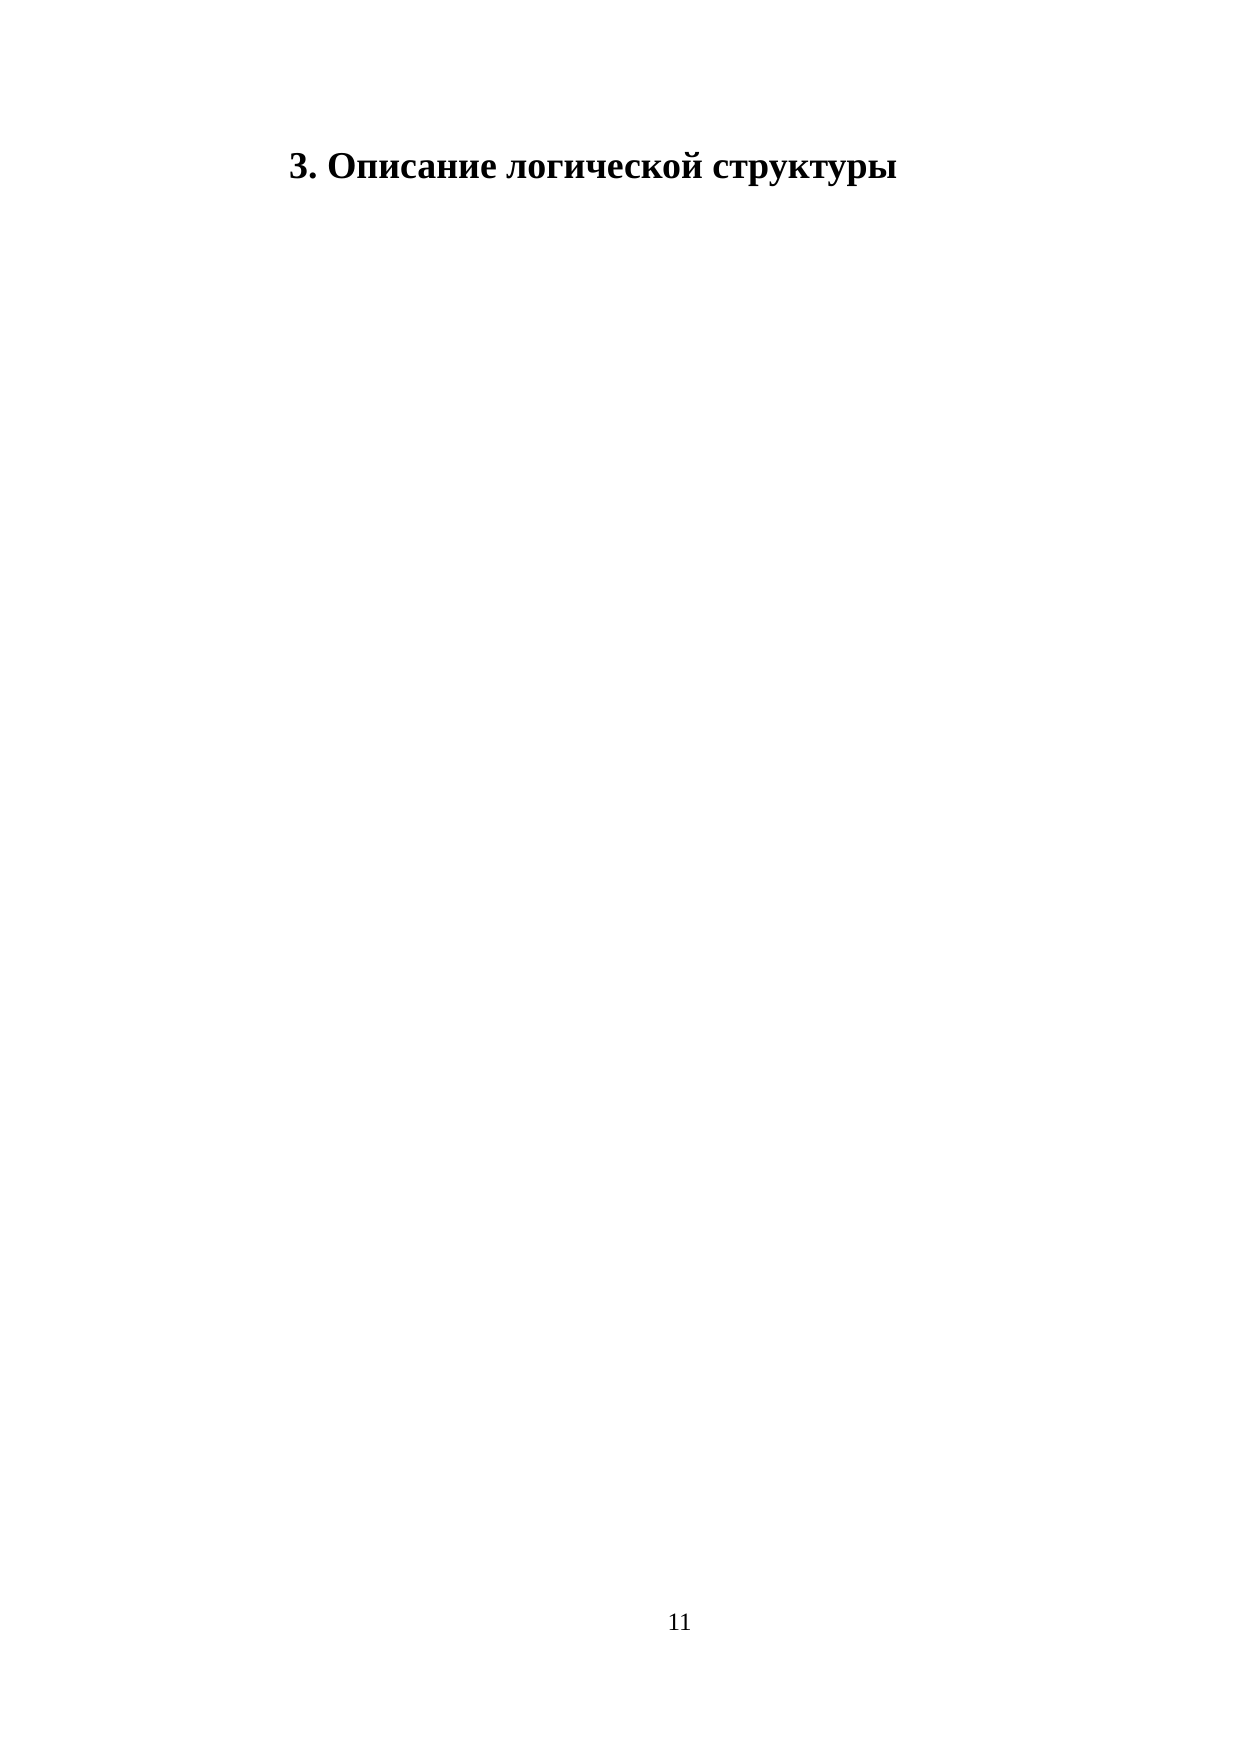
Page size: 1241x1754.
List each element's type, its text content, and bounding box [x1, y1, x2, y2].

subtitle 3. Описание логической структуры [215, 143, 1181, 187]
